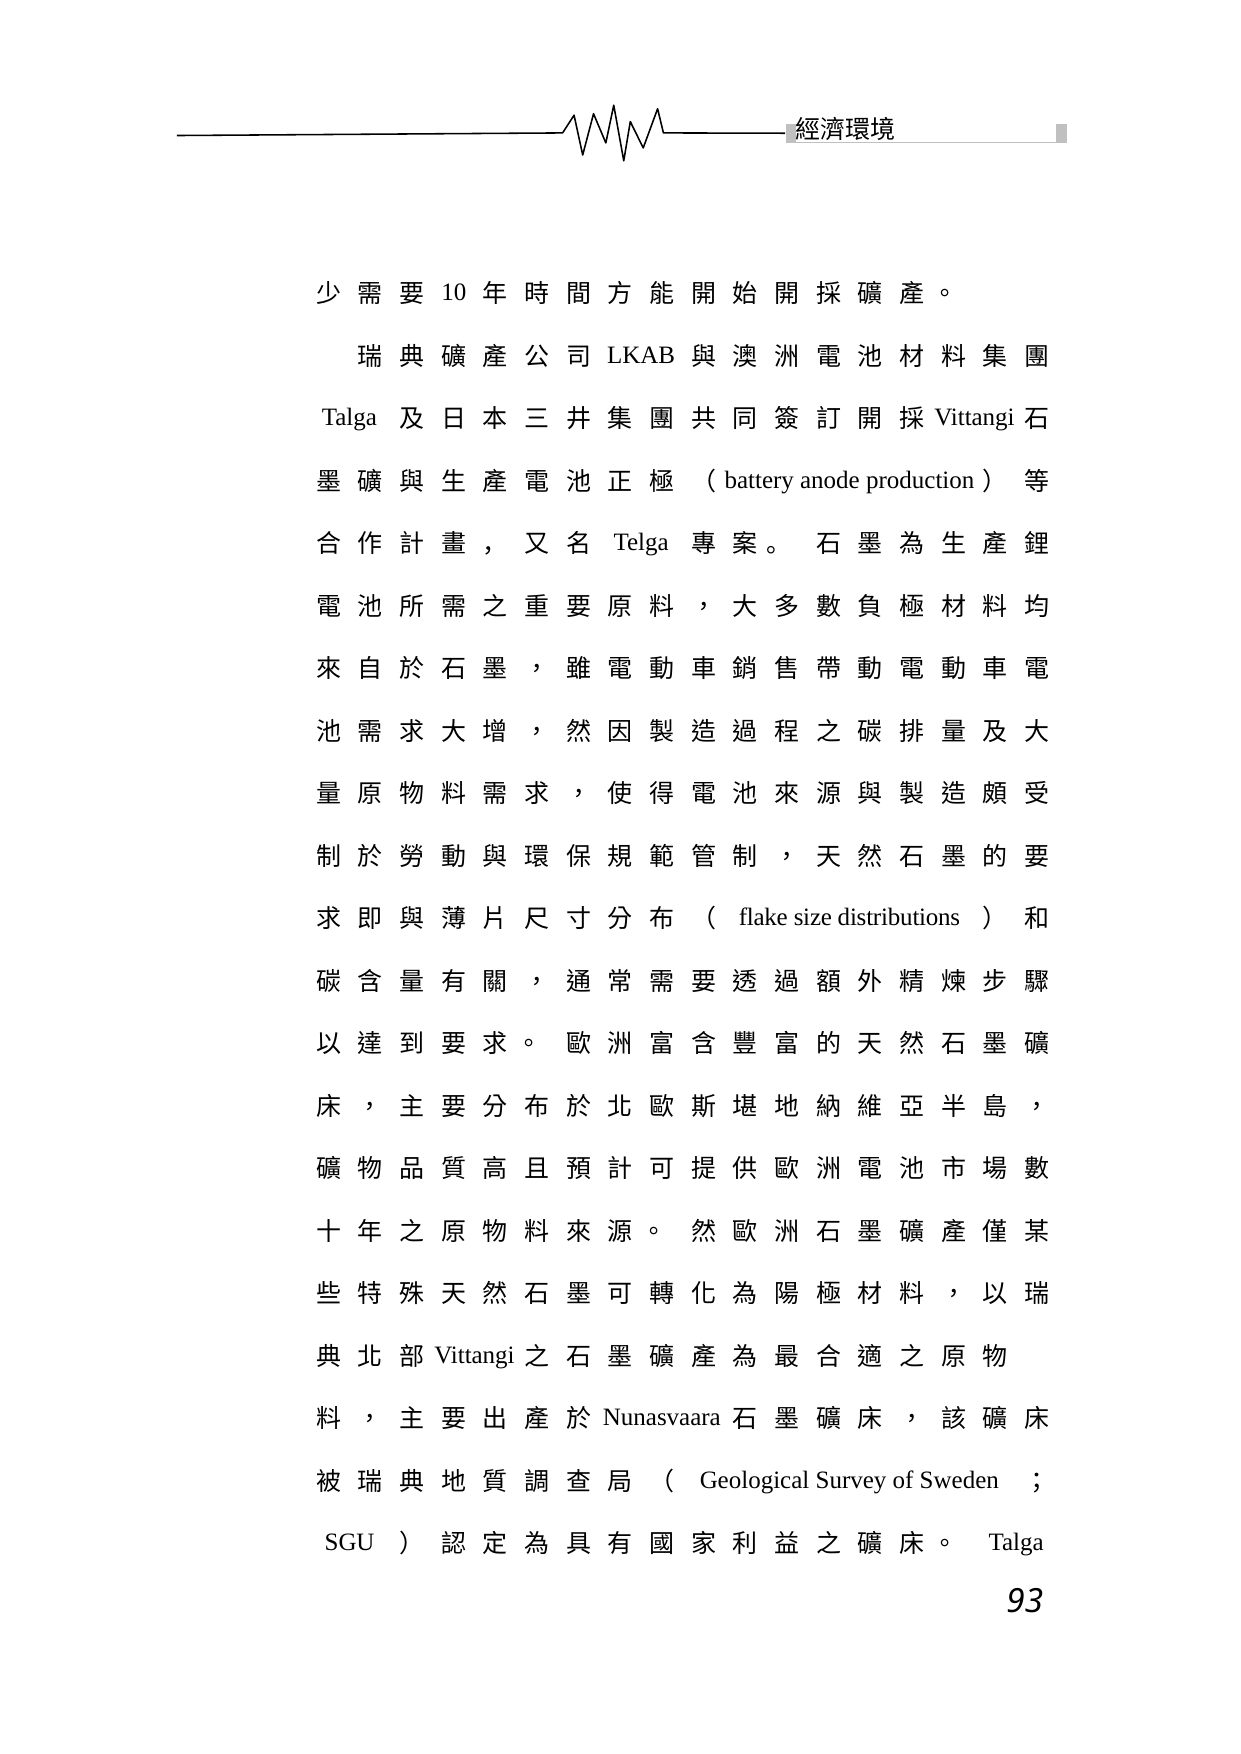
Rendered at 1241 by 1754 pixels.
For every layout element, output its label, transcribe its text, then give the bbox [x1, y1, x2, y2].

text 少需要10年時間方能開始開採礦產。 [281, 250, 1058, 313]
text 瑞典礦產公司LKAB與澳洲電池材料集團Talga及日本三井集團共同簽訂開採Vittangi石墨礦與生產電池正極（battery anode production）等合作計畫，又名Telga專案。石墨為生產鋰電池所需之重要原料，大多數負極材料均來自於石墨，雖電動車銷售帶動電動車電池需求大增，然因製造過程之碳排量及大量原物料需求，使得電池來源與製造頗受制於勞動與環保規範管制，天然石墨的要求即與薄片尺寸分布（flake size distributions）和碳含量有關，通常需要透過額外精煉步驟以達到要求。歐洲富含豐富的天然石墨礦床，主要分布於北歐斯堪地納維亞半島，礦物品質高且預計可提供歐洲電池市場數十年之原物料來源。然歐洲石墨礦產僅某些特殊天然石墨可轉化為陽極材料，以瑞典北部Vittangi之石墨礦產為最合適之原物料，主要出產於Nunasvaara石墨礦床，該礦床被瑞典地質調查局（Geological Survey of Sweden；SGU）認定為具有國家利益之礦床。Talga [281, 313, 1058, 1563]
